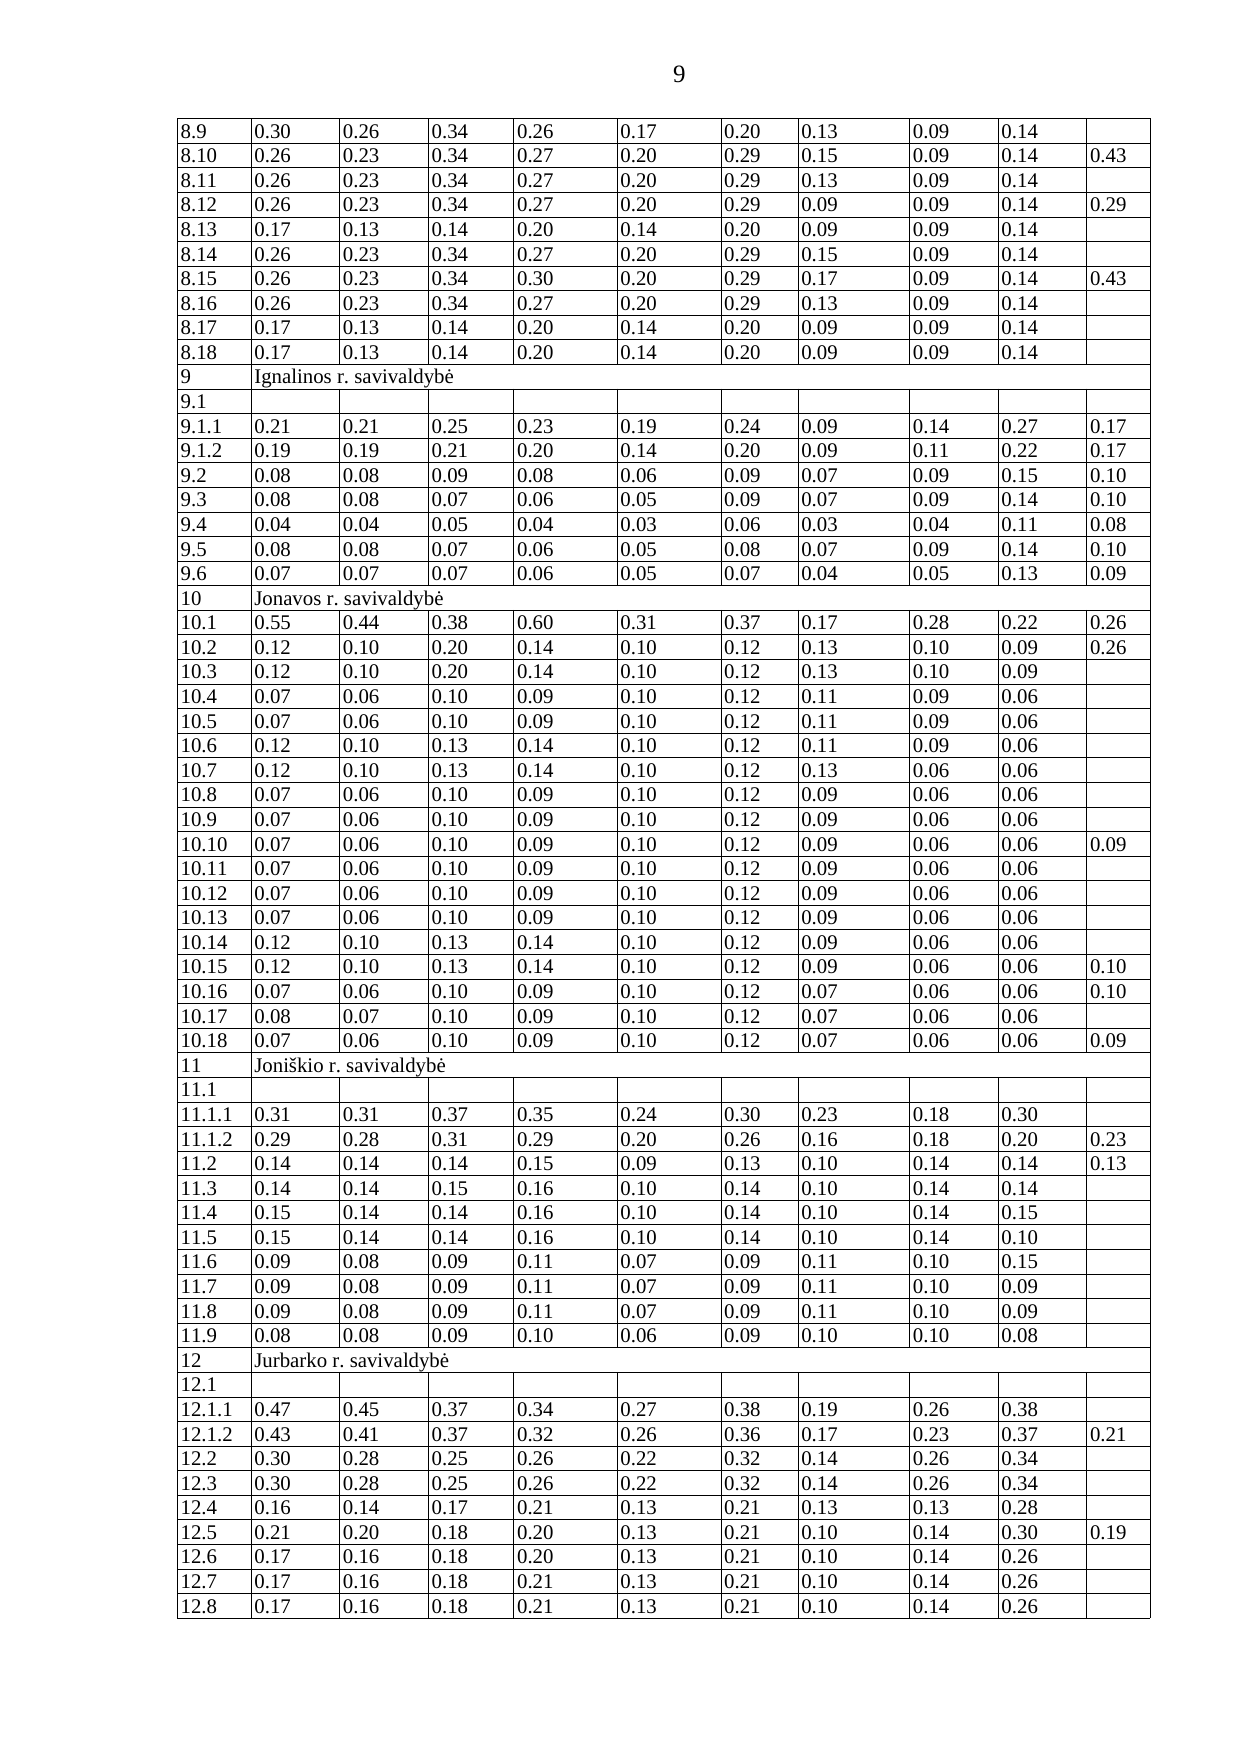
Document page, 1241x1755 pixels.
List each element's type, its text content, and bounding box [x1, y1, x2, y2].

table_cell 0.04 [910, 513, 998, 536]
table_cell 0.10 [618, 660, 721, 683]
table_cell 0.07 [252, 857, 339, 880]
table_cell 0.12 [252, 660, 339, 683]
table_cell [910, 390, 998, 413]
table_cell 0.31 [252, 1103, 339, 1126]
table_cell [722, 1373, 798, 1396]
table_cell 0.09 [799, 930, 909, 954]
table_cell 0.23 [1087, 1127, 1150, 1151]
table_cell 0.09 [910, 463, 998, 487]
table_cell 0.13 [618, 1545, 721, 1568]
table_cell 0.08 [252, 1004, 339, 1028]
table_cell 0.30 [514, 267, 617, 290]
table_cell 0.13 [999, 562, 1086, 585]
table_cell 0.34 [429, 267, 513, 290]
table_cell 0.08 [1087, 513, 1150, 536]
table_cell 10.11 [178, 857, 251, 880]
table_cell 0.09 [799, 906, 909, 929]
table_cell [1087, 390, 1150, 413]
table_cell 0.14 [910, 1152, 998, 1175]
table_cell 0.10 [618, 955, 721, 978]
table_cell 10.6 [178, 734, 251, 757]
table_cell 0.14 [252, 1176, 339, 1200]
table_cell 10.12 [178, 881, 251, 905]
table_cell [1087, 685, 1150, 708]
table_cell Jurbarko r. savivaldybė [252, 1348, 1150, 1372]
table_cell 0.10 [618, 635, 721, 659]
table_cell 0.14 [799, 1447, 909, 1470]
table_cell 0.20 [722, 340, 798, 364]
table_cell [1087, 1373, 1150, 1396]
table_cell 0.09 [910, 144, 998, 167]
table_cell 0.13 [722, 1152, 798, 1175]
table_cell 0.07 [799, 1004, 909, 1028]
table_cell 0.10 [618, 906, 721, 929]
table_cell 0.26 [999, 1594, 1086, 1618]
table_cell 11.7 [178, 1275, 251, 1298]
table_cell 0.30 [999, 1103, 1086, 1126]
table_cell 0.08 [340, 1324, 428, 1347]
table_cell 0.10 [429, 1029, 513, 1052]
table_cell Jonavos r. savivaldybė [252, 586, 1150, 610]
table_cell 0.21 [722, 1570, 798, 1593]
table_cell 0.05 [618, 488, 721, 511]
table_cell 0.09 [910, 340, 998, 364]
table_cell 0.10 [799, 1594, 909, 1618]
table_cell 0.14 [340, 1152, 428, 1175]
table_cell 0.14 [910, 1201, 998, 1224]
table_cell 10.18 [178, 1029, 251, 1052]
table_cell 0.34 [429, 119, 513, 143]
table_cell 0.35 [514, 1103, 617, 1126]
table_cell 0.06 [340, 709, 428, 733]
table_cell [1087, 1004, 1150, 1028]
table_cell 0.06 [514, 537, 617, 561]
table_cell [1087, 808, 1150, 831]
table_cell [910, 1078, 998, 1101]
table_cell [1087, 119, 1150, 143]
table_cell 0.14 [429, 340, 513, 364]
table_cell 0.21 [1087, 1422, 1150, 1446]
table_cell 0.06 [340, 832, 428, 856]
table_cell 0.14 [514, 734, 617, 757]
table_cell 0.06 [722, 513, 798, 536]
table_cell 0.09 [722, 1275, 798, 1298]
table_cell 0.26 [999, 1545, 1086, 1568]
table_cell 11.5 [178, 1225, 251, 1249]
table_cell 11 [178, 1053, 251, 1077]
table_cell 0.26 [1087, 611, 1150, 634]
table_cell 0.31 [618, 611, 721, 634]
table_cell 0.08 [340, 1250, 428, 1273]
table_cell 0.26 [1087, 635, 1150, 659]
table_cell 0.10 [340, 635, 428, 659]
table_cell 12.6 [178, 1545, 251, 1568]
table_cell 0.12 [722, 832, 798, 856]
table_cell 0.12 [722, 955, 798, 978]
table_cell 0.09 [999, 1299, 1086, 1323]
table_cell 11.2 [178, 1152, 251, 1175]
table_cell 0.14 [999, 1152, 1086, 1175]
table_cell 0.37 [722, 611, 798, 634]
table_cell 0.14 [999, 119, 1086, 143]
table_cell 0.15 [999, 1250, 1086, 1273]
table_cell 0.26 [252, 144, 339, 167]
table_cell 0.09 [514, 808, 617, 831]
table_cell 0.21 [340, 414, 428, 438]
table_cell 0.23 [340, 267, 428, 290]
table_cell [618, 390, 721, 413]
table_cell 0.43 [1087, 267, 1150, 290]
table_cell 0.31 [340, 1103, 428, 1126]
table_cell 0.08 [340, 1299, 428, 1323]
table_cell 0.09 [618, 1152, 721, 1175]
table_cell 0.11 [799, 709, 909, 733]
table_cell [1087, 857, 1150, 880]
table_cell 0.10 [618, 930, 721, 954]
table_cell 0.10 [1087, 955, 1150, 978]
table_cell 0.21 [722, 1594, 798, 1618]
table_cell 0.12 [252, 955, 339, 978]
table_cell [1087, 709, 1150, 733]
table_cell 0.14 [999, 267, 1086, 290]
table_cell 0.09 [799, 783, 909, 806]
table_cell [1087, 1275, 1150, 1298]
table_cell 0.27 [514, 144, 617, 167]
table_cell 0.08 [514, 463, 617, 487]
table_cell 0.10 [910, 1275, 998, 1298]
table_cell [1087, 734, 1150, 757]
table_cell [1087, 1078, 1150, 1101]
table_cell 0.10 [618, 1225, 721, 1249]
table_cell 0.21 [252, 414, 339, 438]
table_cell 0.11 [799, 685, 909, 708]
table_cell 0.47 [252, 1398, 339, 1421]
table_cell 0.06 [999, 808, 1086, 831]
table_cell 0.09 [1087, 562, 1150, 585]
table_cell [514, 390, 617, 413]
table_cell 0.31 [429, 1127, 513, 1151]
table_cell 0.06 [999, 881, 1086, 905]
table_cell 0.06 [910, 832, 998, 856]
table_cell 0.17 [252, 340, 339, 364]
table_cell 0.14 [429, 1225, 513, 1249]
table_cell [1087, 1103, 1150, 1126]
table_cell 0.10 [1087, 980, 1150, 1003]
table_cell 0.14 [618, 218, 721, 241]
table_cell 10.4 [178, 685, 251, 708]
table_cell 0.12 [722, 758, 798, 782]
table_cell [252, 390, 339, 413]
table_cell 0.09 [799, 955, 909, 978]
table_cell 0.12 [252, 734, 339, 757]
table_cell 0.14 [799, 1471, 909, 1495]
table_cell 0.07 [799, 980, 909, 1003]
table_cell 0.09 [799, 857, 909, 880]
table_cell 0.03 [799, 513, 909, 536]
table_cell 0.25 [429, 1471, 513, 1495]
table_cell 0.09 [514, 980, 617, 1003]
table_cell 0.19 [1087, 1520, 1150, 1544]
table_cell 0.30 [999, 1520, 1086, 1544]
table_cell 0.09 [252, 1275, 339, 1298]
table_cell 0.13 [618, 1570, 721, 1593]
table_cell 0.12 [722, 906, 798, 929]
table_cell [1087, 340, 1150, 364]
table_cell 0.08 [340, 537, 428, 561]
table_cell 0.15 [429, 1176, 513, 1200]
table_cell 0.08 [252, 537, 339, 561]
table_cell 0.18 [910, 1127, 998, 1151]
table_cell 0.26 [252, 168, 339, 192]
table_cell 0.26 [252, 242, 339, 266]
table_cell 0.11 [799, 734, 909, 757]
table_cell 0.06 [999, 685, 1086, 708]
table_cell 0.10 [514, 1324, 617, 1347]
table_cell 0.34 [429, 144, 513, 167]
table_cell 0.07 [799, 537, 909, 561]
table_cell 0.09 [910, 488, 998, 511]
table_cell 0.22 [618, 1471, 721, 1495]
table_cell 0.26 [514, 1447, 617, 1470]
table_cell 0.09 [799, 193, 909, 216]
table_cell 0.10 [340, 930, 428, 954]
table_cell 0.07 [252, 709, 339, 733]
table_cell 0.10 [340, 758, 428, 782]
table_cell 0.04 [514, 513, 617, 536]
table_cell 0.10 [340, 955, 428, 978]
table_cell 0.06 [999, 758, 1086, 782]
table_cell 0.06 [999, 734, 1086, 757]
table_cell 0.14 [340, 1201, 428, 1224]
table_cell 0.07 [252, 1029, 339, 1052]
table_cell 0.13 [799, 758, 909, 782]
table_cell 0.13 [618, 1496, 721, 1519]
table_cell 0.11 [799, 1275, 909, 1298]
table_cell 0.20 [618, 267, 721, 290]
table_cell 0.26 [252, 193, 339, 216]
table_cell 12.1.2 [178, 1422, 251, 1446]
table_cell 0.20 [514, 1545, 617, 1568]
table_cell 0.12 [722, 709, 798, 733]
table_cell [1087, 316, 1150, 339]
table_cell 11.1.2 [178, 1127, 251, 1151]
table_cell 0.14 [429, 316, 513, 339]
table_cell 10.10 [178, 832, 251, 856]
table_cell 0.13 [1087, 1152, 1150, 1175]
table_cell 0.17 [252, 1594, 339, 1618]
table_cell 0.10 [799, 1324, 909, 1347]
table_cell 12.5 [178, 1520, 251, 1544]
table_cell 0.07 [252, 881, 339, 905]
table_cell 0.14 [340, 1496, 428, 1519]
table_cell 0.29 [1087, 193, 1150, 216]
table_cell 0.06 [999, 1004, 1086, 1028]
table_cell 0.10 [618, 808, 721, 831]
table_cell 0.16 [514, 1225, 617, 1249]
table_cell 0.29 [722, 193, 798, 216]
table_cell 0.09 [429, 1275, 513, 1298]
table_cell 10.13 [178, 906, 251, 929]
table_cell 0.06 [340, 808, 428, 831]
table_cell 0.07 [252, 808, 339, 831]
table_cell 0.09 [799, 316, 909, 339]
table_cell [340, 390, 428, 413]
table_cell 0.09 [722, 1250, 798, 1273]
table_cell 8.18 [178, 340, 251, 364]
table_cell 0.29 [252, 1127, 339, 1151]
table_cell 0.22 [999, 611, 1086, 634]
table_cell 0.09 [910, 537, 998, 561]
table_cell 0.06 [340, 685, 428, 708]
table_cell 11.6 [178, 1250, 251, 1273]
table_cell 0.09 [910, 242, 998, 266]
table_cell 0.06 [910, 808, 998, 831]
table_cell 0.26 [910, 1447, 998, 1470]
table_cell [910, 1373, 998, 1396]
table_cell 0.16 [340, 1594, 428, 1618]
table_cell 0.21 [252, 1520, 339, 1544]
table_cell 0.23 [340, 242, 428, 266]
table_cell 10.7 [178, 758, 251, 782]
table_cell 0.09 [722, 1299, 798, 1323]
table_cell 0.14 [999, 1176, 1086, 1200]
table_cell 0.15 [799, 242, 909, 266]
table_cell 12 [178, 1348, 251, 1372]
table_cell 0.16 [514, 1201, 617, 1224]
table_cell 0.10 [618, 980, 721, 1003]
table_cell 0.10 [910, 1299, 998, 1323]
table_cell 9.5 [178, 537, 251, 561]
table_cell 0.20 [722, 316, 798, 339]
table_cell 0.07 [252, 562, 339, 585]
table_cell 0.18 [429, 1570, 513, 1593]
table_cell 0.09 [514, 685, 617, 708]
table_cell 0.04 [799, 562, 909, 585]
table_cell 0.20 [514, 340, 617, 364]
table_cell 0.14 [910, 1594, 998, 1618]
table_cell 0.17 [429, 1496, 513, 1519]
table_cell [999, 1373, 1086, 1396]
table_cell 0.16 [514, 1176, 617, 1200]
table_cell 0.07 [799, 463, 909, 487]
table_cell 0.14 [618, 439, 721, 462]
table_cell 0.60 [514, 611, 617, 634]
table_cell 0.27 [514, 242, 617, 266]
table_cell 0.30 [252, 1447, 339, 1470]
table_cell 0.10 [618, 857, 721, 880]
table_cell 0.22 [618, 1447, 721, 1470]
table_cell 0.14 [910, 1545, 998, 1568]
table_cell 0.23 [340, 193, 428, 216]
table_cell 0.38 [999, 1398, 1086, 1421]
table_cell 0.06 [340, 783, 428, 806]
table_cell 0.20 [340, 1520, 428, 1544]
table_cell 8.17 [178, 316, 251, 339]
table_cell 9.1.2 [178, 439, 251, 462]
table_cell [1087, 930, 1150, 954]
table_cell 0.09 [910, 193, 998, 216]
table_cell [1087, 1324, 1150, 1347]
table_cell 0.10 [618, 1176, 721, 1200]
table_cell 0.09 [910, 267, 998, 290]
table_cell 0.06 [910, 881, 998, 905]
table_cell 0.09 [910, 119, 998, 143]
table_cell 0.07 [429, 537, 513, 561]
table_cell 0.38 [429, 611, 513, 634]
table_cell 0.08 [252, 488, 339, 511]
table_cell 0.23 [340, 291, 428, 315]
table_cell 0.10 [799, 1225, 909, 1249]
table_cell 0.21 [514, 1594, 617, 1618]
table_cell 0.09 [799, 414, 909, 438]
table_cell 0.16 [799, 1127, 909, 1151]
table_cell [1087, 758, 1150, 782]
table_cell 0.09 [514, 881, 617, 905]
table_cell 0.28 [340, 1127, 428, 1151]
table_cell 8.13 [178, 218, 251, 241]
table_cell 0.09 [429, 1299, 513, 1323]
table_cell 0.06 [910, 783, 998, 806]
table_cell [1087, 1594, 1150, 1618]
table_cell 0.21 [722, 1496, 798, 1519]
table_cell 0.10 [429, 808, 513, 831]
table_cell 0.37 [999, 1422, 1086, 1446]
table_cell 0.09 [799, 218, 909, 241]
table_cell 0.11 [514, 1250, 617, 1273]
table_cell 0.12 [722, 881, 798, 905]
table_cell [1087, 1471, 1150, 1495]
table_cell 0.09 [514, 709, 617, 733]
table_cell 0.44 [340, 611, 428, 634]
table_cell 0.06 [340, 881, 428, 905]
table_cell 0.11 [799, 1250, 909, 1273]
table_cell 0.21 [514, 1496, 617, 1519]
table_cell 0.09 [910, 316, 998, 339]
table_cell 0.08 [999, 1324, 1086, 1347]
table_cell 0.20 [618, 242, 721, 266]
table_cell 0.20 [514, 1520, 617, 1544]
table_cell 0.09 [910, 291, 998, 315]
table_cell 0.36 [722, 1422, 798, 1446]
table_cell 0.15 [999, 463, 1086, 487]
table_cell 10.5 [178, 709, 251, 733]
table_cell 0.10 [618, 881, 721, 905]
table_cell 0.17 [799, 1422, 909, 1446]
table_cell 0.14 [910, 1520, 998, 1544]
table_cell [429, 1373, 513, 1396]
table_cell 0.10 [618, 758, 721, 782]
table_cell [999, 1078, 1086, 1101]
table_cell 0.09 [514, 1029, 617, 1052]
table_cell 0.17 [252, 1570, 339, 1593]
table_cell 0.09 [514, 1004, 617, 1028]
table_cell [722, 1078, 798, 1101]
table_cell 0.14 [999, 537, 1086, 561]
table_cell 0.23 [799, 1103, 909, 1126]
table_cell 0.10 [429, 685, 513, 708]
table_cell 0.18 [429, 1594, 513, 1618]
table_cell 0.10 [429, 1004, 513, 1028]
table_cell 0.10 [340, 734, 428, 757]
table_cell [1087, 1496, 1150, 1519]
table_cell 0.17 [1087, 439, 1150, 462]
table_cell [340, 1373, 428, 1396]
table_cell 0.29 [722, 267, 798, 290]
table_cell 0.10 [999, 1225, 1086, 1249]
table_cell 0.06 [910, 906, 998, 929]
table_cell 0.10 [429, 709, 513, 733]
table_cell 0.14 [999, 291, 1086, 315]
table_cell 0.13 [340, 340, 428, 364]
table_cell 0.13 [429, 758, 513, 782]
table_cell 0.10 [429, 980, 513, 1003]
table_cell 0.23 [340, 168, 428, 192]
table_cell 0.09 [722, 488, 798, 511]
table_cell 0.07 [799, 488, 909, 511]
table_cell 0.14 [514, 635, 617, 659]
table_cell 0.06 [910, 930, 998, 954]
table_cell 0.23 [910, 1422, 998, 1446]
table_cell 0.17 [252, 218, 339, 241]
table_cell 0.10 [618, 1004, 721, 1028]
table_cell 0.28 [910, 611, 998, 634]
table_cell 12.1.1 [178, 1398, 251, 1421]
table_cell 0.09 [910, 734, 998, 757]
table_cell 0.10 [910, 635, 998, 659]
table_cell 8.16 [178, 291, 251, 315]
table_cell 0.12 [722, 734, 798, 757]
table_cell 0.20 [618, 291, 721, 315]
table_cell 0.14 [340, 1225, 428, 1249]
table_cell 0.20 [618, 193, 721, 216]
table_cell [514, 1078, 617, 1101]
table_cell 0.07 [252, 980, 339, 1003]
table_cell 9.2 [178, 463, 251, 487]
table_cell 0.15 [514, 1152, 617, 1175]
table_cell 0.21 [722, 1545, 798, 1568]
table_cell 0.22 [999, 439, 1086, 462]
table_cell 0.07 [252, 832, 339, 856]
table_cell 0.15 [999, 1201, 1086, 1224]
table_cell 0.20 [999, 1127, 1086, 1151]
table_cell 0.13 [429, 734, 513, 757]
table_cell 0.05 [429, 513, 513, 536]
table_cell 0.20 [618, 1127, 721, 1151]
table_cell 0.10 [618, 734, 721, 757]
table_cell 0.10 [910, 1324, 998, 1347]
table_cell 10.15 [178, 955, 251, 978]
table_cell 0.14 [722, 1176, 798, 1200]
table_cell 0.06 [999, 955, 1086, 978]
table_cell 0.18 [429, 1520, 513, 1544]
table_cell 0.08 [340, 463, 428, 487]
table_cell 0.17 [799, 611, 909, 634]
table_cell 0.06 [999, 709, 1086, 733]
table_cell 0.10 [618, 685, 721, 708]
table_cell 0.09 [514, 906, 617, 929]
table_cell 0.14 [429, 1152, 513, 1175]
table_cell 0.19 [799, 1398, 909, 1421]
table_cell [1087, 1398, 1150, 1421]
table_cell 0.10 [799, 1201, 909, 1224]
table_cell 0.07 [429, 562, 513, 585]
table_cell 0.10 [799, 1152, 909, 1175]
table_cell [1087, 242, 1150, 266]
table_cell 0.14 [514, 758, 617, 782]
table_cell Ignalinos r. savivaldybė [252, 365, 1150, 388]
table_cell 0.30 [252, 119, 339, 143]
table_cell 0.14 [910, 1570, 998, 1593]
table_cell 0.19 [618, 414, 721, 438]
table_cell [1087, 218, 1150, 241]
table_cell [1087, 881, 1150, 905]
table_cell 0.14 [340, 1176, 428, 1200]
table_cell 8.12 [178, 193, 251, 216]
table_cell 0.06 [340, 906, 428, 929]
table_cell 8.11 [178, 168, 251, 192]
table_cell 0.13 [340, 218, 428, 241]
table_cell 0.07 [618, 1275, 721, 1298]
table_cell 0.14 [999, 144, 1086, 167]
table_cell 0.11 [514, 1299, 617, 1323]
table_cell 0.26 [910, 1471, 998, 1495]
table_cell 0.10 [799, 1545, 909, 1568]
table_cell [429, 1078, 513, 1101]
table_cell 0.25 [429, 1447, 513, 1470]
table_cell 0.12 [252, 635, 339, 659]
table_cell 0.10 [618, 709, 721, 733]
table_cell 0.06 [618, 1324, 721, 1347]
table_cell 0.11 [799, 1299, 909, 1323]
table_cell 0.06 [999, 906, 1086, 929]
table_cell 0.10 [429, 881, 513, 905]
table_cell [618, 1078, 721, 1101]
table_cell 0.18 [429, 1545, 513, 1568]
table_cell 0.10 [429, 832, 513, 856]
table_cell 0.09 [429, 1324, 513, 1347]
table_cell 0.37 [429, 1398, 513, 1421]
table_cell 9 [178, 365, 251, 388]
table_cell 0.28 [340, 1447, 428, 1470]
table_cell 0.14 [999, 193, 1086, 216]
table_cell 0.10 [618, 783, 721, 806]
table_cell 0.14 [999, 488, 1086, 511]
table_cell 0.38 [722, 1398, 798, 1421]
table_cell 0.14 [999, 316, 1086, 339]
table_cell 0.07 [618, 1250, 721, 1273]
table_cell 0.34 [999, 1471, 1086, 1495]
table_cell 0.14 [429, 1201, 513, 1224]
table_cell 11.1 [178, 1078, 251, 1101]
table_cell 0.09 [514, 857, 617, 880]
table_cell 0.20 [618, 168, 721, 192]
table_cell 0.09 [799, 832, 909, 856]
table_cell 0.11 [514, 1275, 617, 1298]
table_cell 0.14 [999, 242, 1086, 266]
table_cell 0.06 [910, 1004, 998, 1028]
table_cell 0.03 [618, 513, 721, 536]
table_cell 10 [178, 586, 251, 610]
table_cell [252, 1373, 339, 1396]
table_cell 12.8 [178, 1594, 251, 1618]
table_cell 0.06 [910, 980, 998, 1003]
table_cell 10.3 [178, 660, 251, 683]
table_cell 0.09 [999, 635, 1086, 659]
table_cell 0.55 [252, 611, 339, 634]
table_cell 0.09 [429, 1250, 513, 1273]
table_cell 0.14 [722, 1201, 798, 1224]
table_cell 0.17 [1087, 414, 1150, 438]
table_cell 9.4 [178, 513, 251, 536]
table_cell 0.16 [340, 1570, 428, 1593]
table_cell 0.12 [722, 783, 798, 806]
table_cell [1087, 1176, 1150, 1200]
table_cell 12.7 [178, 1570, 251, 1593]
table_cell 0.10 [799, 1570, 909, 1593]
table_cell 0.13 [429, 930, 513, 954]
table_cell 0.14 [252, 1152, 339, 1175]
table_cell 0.06 [910, 857, 998, 880]
table_cell 0.06 [999, 930, 1086, 954]
table_cell 0.28 [999, 1496, 1086, 1519]
table_cell [1087, 1250, 1150, 1273]
table_cell 0.07 [252, 906, 339, 929]
table_cell 12.1 [178, 1373, 251, 1396]
table_cell 0.07 [252, 685, 339, 708]
table_cell 0.21 [722, 1520, 798, 1544]
table_cell 0.14 [429, 218, 513, 241]
table_cell 0.06 [514, 562, 617, 585]
table_cell 0.20 [722, 119, 798, 143]
table_cell 0.19 [340, 439, 428, 462]
table_cell [1087, 1225, 1150, 1249]
table_cell 0.41 [340, 1422, 428, 1446]
table_cell [429, 390, 513, 413]
table_cell [1087, 1299, 1150, 1323]
table_cell 0.13 [340, 316, 428, 339]
table_cell 0.20 [514, 218, 617, 241]
table_cell [999, 390, 1086, 413]
table_cell 0.06 [999, 832, 1086, 856]
table_cell 0.14 [514, 955, 617, 978]
table_cell 0.23 [514, 414, 617, 438]
table_cell 0.12 [252, 758, 339, 782]
table_cell [252, 1078, 339, 1101]
table_cell 0.14 [910, 1225, 998, 1249]
table_cell 0.12 [722, 980, 798, 1003]
table_cell 0.07 [618, 1299, 721, 1323]
table_cell 0.09 [799, 808, 909, 831]
table_cell 0.08 [252, 463, 339, 487]
table_cell 0.12 [722, 660, 798, 683]
table_cell 0.20 [618, 144, 721, 167]
table_cell 0.13 [618, 1520, 721, 1544]
table_cell 0.12 [722, 1029, 798, 1052]
table_cell 0.20 [514, 316, 617, 339]
table_cell 0.06 [910, 758, 998, 782]
table_cell 0.14 [910, 414, 998, 438]
table_cell 0.12 [722, 808, 798, 831]
table_cell 0.14 [514, 930, 617, 954]
table_cell 0.30 [722, 1103, 798, 1126]
table_cell 0.21 [514, 1570, 617, 1593]
table_cell [1087, 660, 1150, 683]
table_cell 0.14 [618, 340, 721, 364]
table_cell 0.10 [799, 1176, 909, 1200]
table_cell 0.09 [252, 1250, 339, 1273]
table_cell 0.29 [722, 144, 798, 167]
table_cell 0.08 [340, 488, 428, 511]
table_cell 0.34 [429, 291, 513, 315]
table_cell 0.09 [999, 1275, 1086, 1298]
table_cell [1087, 1570, 1150, 1593]
table_cell 0.27 [618, 1398, 721, 1421]
table_cell 8.15 [178, 267, 251, 290]
table_cell 0.25 [429, 414, 513, 438]
table_cell 10.16 [178, 980, 251, 1003]
table_cell 0.11 [999, 513, 1086, 536]
table_cell 0.09 [910, 168, 998, 192]
table_cell 0.19 [252, 439, 339, 462]
table_cell 0.06 [514, 488, 617, 511]
table_cell [799, 1078, 909, 1101]
table_cell 0.45 [340, 1398, 428, 1421]
table_cell 0.17 [799, 267, 909, 290]
table_cell 0.07 [722, 562, 798, 585]
table_cell 0.09 [999, 660, 1086, 683]
table_cell [799, 1373, 909, 1396]
table_cell 0.13 [799, 660, 909, 683]
table_cell 0.10 [1087, 488, 1150, 511]
table_cell [1087, 168, 1150, 192]
table_cell 0.10 [618, 1201, 721, 1224]
table_cell 0.16 [252, 1496, 339, 1519]
table_cell 0.26 [618, 1422, 721, 1446]
table_cell [340, 1078, 428, 1101]
table_cell 0.09 [910, 218, 998, 241]
table_cell 0.05 [910, 562, 998, 585]
table_cell 0.26 [514, 119, 617, 143]
table_cell 0.06 [340, 1029, 428, 1052]
table_cell 0.10 [1087, 537, 1150, 561]
table_cell 12.3 [178, 1471, 251, 1495]
table_cell 0.28 [340, 1471, 428, 1495]
table_cell 0.17 [252, 316, 339, 339]
table_cell 0.14 [999, 340, 1086, 364]
table_cell 0.10 [618, 832, 721, 856]
table_cell 8.10 [178, 144, 251, 167]
table_cell 0.06 [618, 463, 721, 487]
table_cell 11.4 [178, 1201, 251, 1224]
table_cell 0.24 [722, 414, 798, 438]
table_cell 0.12 [722, 635, 798, 659]
table_cell 0.30 [252, 1471, 339, 1495]
table_cell 12.4 [178, 1496, 251, 1519]
table_cell 0.14 [722, 1225, 798, 1249]
table_cell 0.18 [910, 1103, 998, 1126]
table_cell 0.26 [999, 1570, 1086, 1593]
table_cell 0.09 [910, 685, 998, 708]
table_cell 0.09 [722, 1324, 798, 1347]
table_cell 0.17 [252, 1545, 339, 1568]
table_cell 11.1.1 [178, 1103, 251, 1126]
table_cell 0.10 [799, 1520, 909, 1544]
table_cell 0.27 [999, 414, 1086, 438]
table_cell 0.10 [618, 1029, 721, 1052]
table_cell 0.15 [252, 1201, 339, 1224]
table_cell 0.17 [618, 119, 721, 143]
table_cell 0.29 [722, 168, 798, 192]
table_cell [514, 1373, 617, 1396]
table_cell 0.12 [722, 857, 798, 880]
table_cell 0.20 [722, 218, 798, 241]
table_cell 0.14 [514, 660, 617, 683]
table_cell 0.06 [999, 783, 1086, 806]
table_cell 0.12 [722, 685, 798, 708]
table_cell 8.9 [178, 119, 251, 143]
table_cell 0.08 [722, 537, 798, 561]
table_cell 12.2 [178, 1447, 251, 1470]
table_cell 9.3 [178, 488, 251, 511]
table_cell 0.09 [799, 881, 909, 905]
table_cell 0.14 [910, 1176, 998, 1200]
table_cell 0.05 [618, 562, 721, 585]
table_cell 0.09 [1087, 832, 1150, 856]
table_cell 0.24 [618, 1103, 721, 1126]
table_cell 0.27 [514, 193, 617, 216]
table_cell [799, 390, 909, 413]
table_cell 0.26 [252, 267, 339, 290]
table_cell [722, 390, 798, 413]
table_cell 0.29 [722, 291, 798, 315]
table_cell 0.06 [340, 857, 428, 880]
table_cell 0.10 [429, 857, 513, 880]
table_cell 11.9 [178, 1324, 251, 1347]
table_cell 0.26 [340, 119, 428, 143]
table_cell 0.12 [252, 930, 339, 954]
table_cell 0.34 [514, 1398, 617, 1421]
table_cell 0.27 [514, 168, 617, 192]
table_cell 0.10 [429, 906, 513, 929]
table_cell 0.26 [910, 1398, 998, 1421]
table_cell 0.06 [910, 1029, 998, 1052]
table_cell 0.13 [799, 119, 909, 143]
table_cell 0.29 [722, 242, 798, 266]
table_cell 0.13 [618, 1594, 721, 1618]
table_cell 0.06 [999, 980, 1086, 1003]
table_cell 0.34 [999, 1447, 1086, 1470]
table_cell 9.1.1 [178, 414, 251, 438]
table_cell 0.06 [910, 955, 998, 978]
table_cell 0.13 [910, 1496, 998, 1519]
table_cell 0.37 [429, 1103, 513, 1126]
table_cell [1087, 1201, 1150, 1224]
table_cell 0.13 [799, 291, 909, 315]
table_cell 0.07 [340, 1004, 428, 1028]
table_cell 0.32 [514, 1422, 617, 1446]
table_cell 0.08 [252, 1324, 339, 1347]
table_cell 0.06 [999, 857, 1086, 880]
table_cell 0.04 [252, 513, 339, 536]
table_cell 0.23 [340, 144, 428, 167]
table_cell 0.15 [252, 1225, 339, 1249]
table_cell 0.10 [340, 660, 428, 683]
table_cell 0.15 [799, 144, 909, 167]
table_cell 0.09 [429, 463, 513, 487]
table_cell 0.12 [722, 930, 798, 954]
table_cell 0.29 [514, 1127, 617, 1151]
table_cell 0.13 [799, 1496, 909, 1519]
table_cell 0.32 [722, 1471, 798, 1495]
table_cell [1087, 783, 1150, 806]
table_cell 10.14 [178, 930, 251, 954]
table_cell 0.09 [514, 783, 617, 806]
table_cell 0.09 [722, 463, 798, 487]
table_cell [1087, 1447, 1150, 1470]
table_cell 0.06 [340, 980, 428, 1003]
table_cell 11.8 [178, 1299, 251, 1323]
table_cell 0.37 [429, 1422, 513, 1446]
table_cell 0.05 [618, 537, 721, 561]
table_cell 0.07 [252, 783, 339, 806]
table_cell 10.17 [178, 1004, 251, 1028]
table_cell 0.13 [799, 168, 909, 192]
table_cell 0.34 [429, 193, 513, 216]
table_cell 0.20 [429, 660, 513, 683]
table_cell 0.04 [340, 513, 428, 536]
table_cell 0.34 [429, 168, 513, 192]
table_cell 11.3 [178, 1176, 251, 1200]
table_cell 0.32 [722, 1447, 798, 1470]
table_cell 8.14 [178, 242, 251, 266]
table_cell 0.11 [910, 439, 998, 462]
table_cell [1087, 906, 1150, 929]
table_cell 0.14 [999, 168, 1086, 192]
table_cell 0.20 [722, 439, 798, 462]
table_cell 0.09 [1087, 1029, 1150, 1052]
table_cell 0.27 [514, 291, 617, 315]
table_cell 10.9 [178, 808, 251, 831]
table_cell 9.6 [178, 562, 251, 585]
table_cell 0.10 [910, 1250, 998, 1273]
table_cell 0.14 [618, 316, 721, 339]
table_cell 0.10 [910, 660, 998, 683]
table_cell 9.1 [178, 390, 251, 413]
table_cell 0.26 [722, 1127, 798, 1151]
table_cell 0.14 [999, 218, 1086, 241]
table_cell 0.20 [514, 439, 617, 462]
table_cell Joniškio r. savivaldybė [252, 1053, 1150, 1077]
table_cell 0.34 [429, 242, 513, 266]
table_cell 0.09 [799, 340, 909, 364]
table_cell 0.43 [252, 1422, 339, 1446]
table_cell 0.10 [429, 783, 513, 806]
table_cell 0.09 [252, 1299, 339, 1323]
table_cell 0.26 [514, 1471, 617, 1495]
table_cell [1087, 1545, 1150, 1568]
table_cell 0.07 [799, 1029, 909, 1052]
table_cell 0.09 [514, 832, 617, 856]
table_cell 0.06 [999, 1029, 1086, 1052]
table_cell 0.21 [429, 439, 513, 462]
table_cell 0.09 [799, 439, 909, 462]
table_cell 0.20 [429, 635, 513, 659]
table_cell 0.07 [429, 488, 513, 511]
table_cell 0.13 [429, 955, 513, 978]
table_cell 0.43 [1087, 144, 1150, 167]
table_cell 0.26 [252, 291, 339, 315]
table_cell [618, 1373, 721, 1396]
table_cell 10.8 [178, 783, 251, 806]
table_cell 0.09 [910, 709, 998, 733]
table_cell [1087, 291, 1150, 315]
table_cell 0.12 [722, 1004, 798, 1028]
table_cell 0.13 [799, 635, 909, 659]
table_cell 0.07 [340, 562, 428, 585]
table_cell 10.2 [178, 635, 251, 659]
table_cell 0.08 [340, 1275, 428, 1298]
table_cell 0.16 [340, 1545, 428, 1568]
table_cell 0.10 [1087, 463, 1150, 487]
table_cell 10.1 [178, 611, 251, 634]
